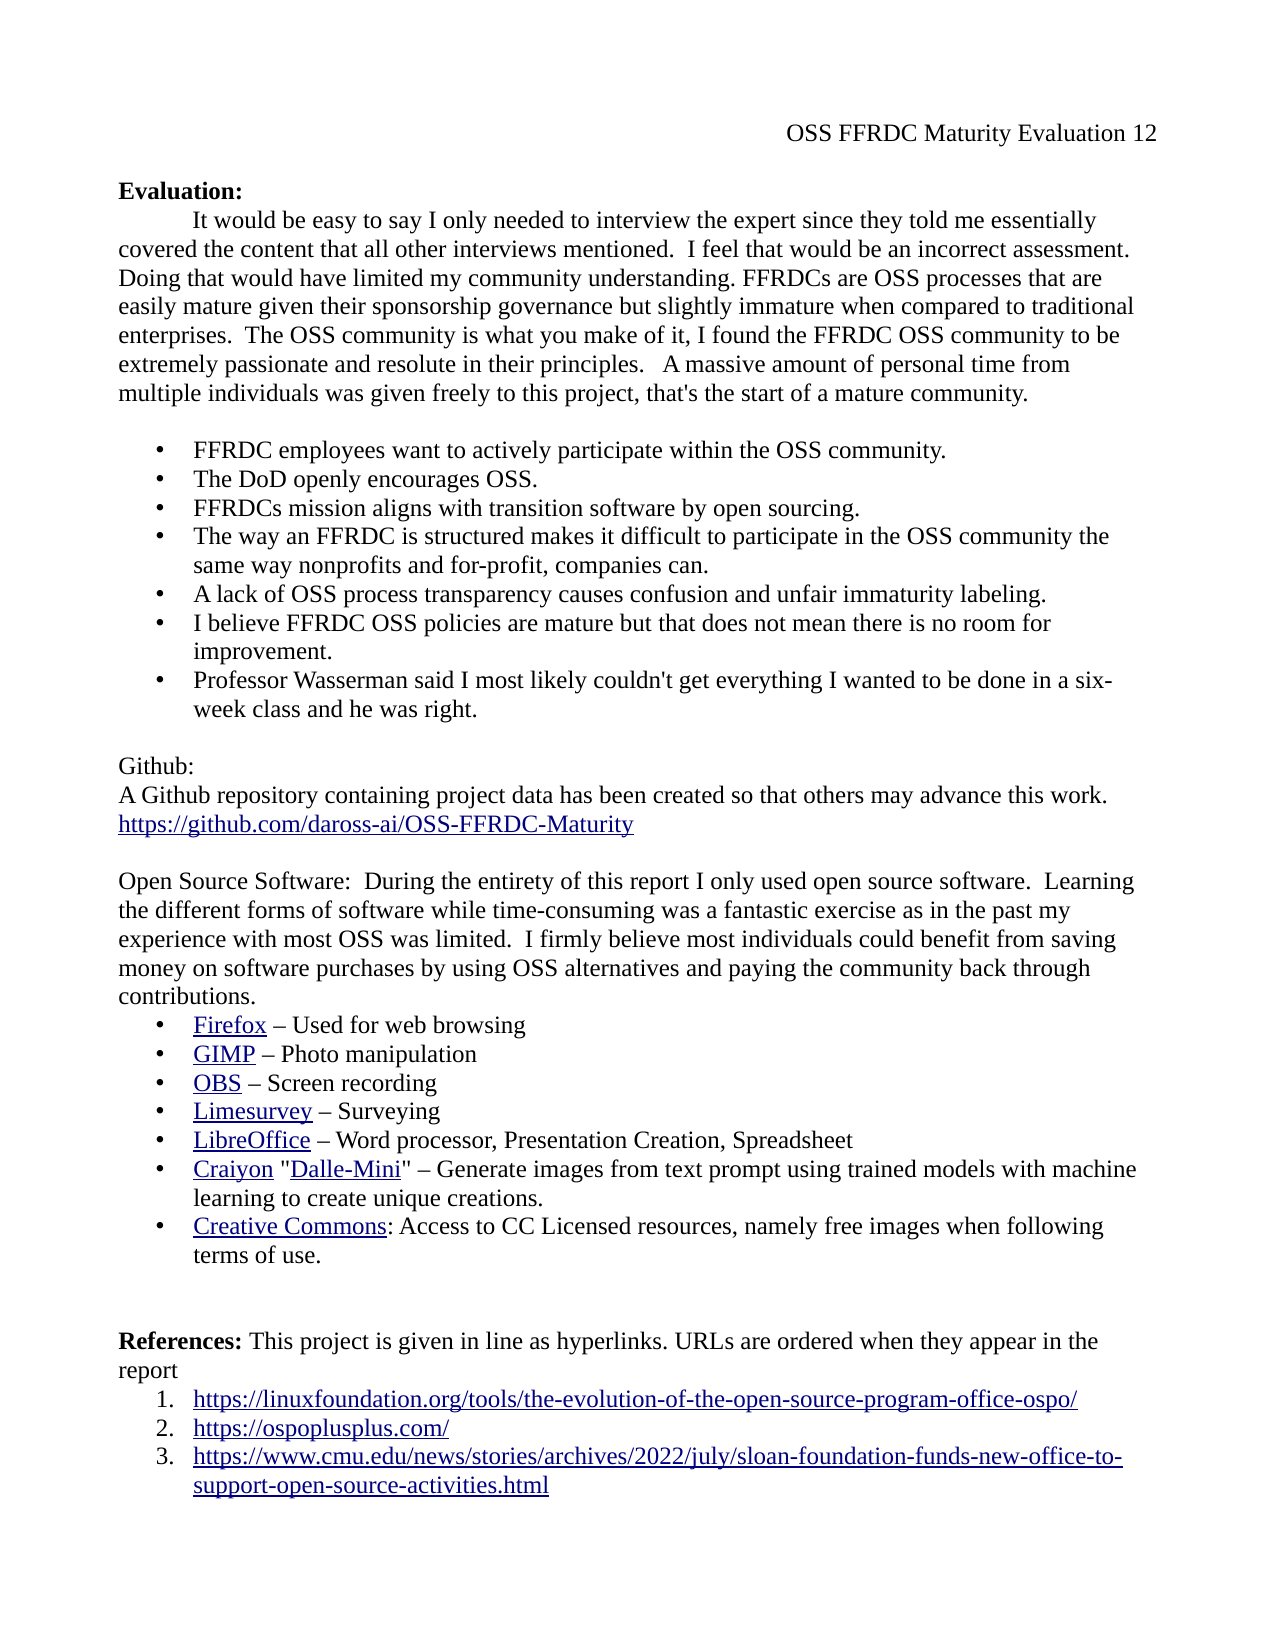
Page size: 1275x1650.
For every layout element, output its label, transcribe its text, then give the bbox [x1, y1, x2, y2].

list https://linuxfoundation.org/tools/the-evolution-of-the-open-source-program-office-ospo/ [156, 1384, 1157, 1413]
list A lack of OSS process transparency causes confusion and unfair immaturity labeling. [156, 579, 1157, 608]
list Limesurvey – Surveying [156, 1096, 1157, 1125]
list https://ospoplusplus.com/ [156, 1413, 1157, 1441]
list OBS – Screen recording [156, 1068, 1157, 1096]
text https://github.com/daross-ai/OSS-FFRDC-Maturity [118, 809, 1157, 838]
list FFRDCs mission aligns with transition software by open sourcing. [156, 493, 1157, 521]
list https://www.cmu.edu/news/stories/archives/2022/july/sloan-foundation-funds-new-office-to-support-open-source-activities.html [156, 1441, 1157, 1499]
text A Github repository containing project data has been created so that others may advance this work. [118, 780, 1157, 809]
list The DoD openly encourages OSS. [156, 464, 1157, 493]
list FFRDC employees want to actively participate within the OSS community. [156, 435, 1157, 464]
list The way an FFRDC is structured makes it difficult to participate in the OSS community the same way nonprofits and for-profit, companies can. [156, 521, 1157, 579]
list Professor Wasserman said I most likely couldn't get everything I wanted to be done in a six-week class and he was right. [156, 665, 1157, 723]
list I believe FFRDC OSS policies are mature but that does not mean there is no room for improvement. [156, 608, 1157, 665]
list GIMP – Photo manipulation [156, 1039, 1157, 1068]
text Evaluation: [118, 176, 1157, 205]
text It would be easy to say I only needed to interview the expert since they told me essentially covered the content that all other interviews mentioned. I feel that would be an incorrect assessment. Doing that would have limited my community understanding. FFRDCs are OSS processes that are easily mature given their sponsorship governance but slightly immature when compared to traditional enterprises. The OSS community is what you make of it, I found the FFRDC OSS community to be extremely passionate and resolute in their principles. A massive amount of personal time from multiple individuals was given freely to this project, that's the start of a mature community. [118, 205, 1157, 406]
list Creative Commons: Access to CC Licensed resources, namely free images when following terms of use. [156, 1211, 1157, 1269]
text References: This project is given in line as hyperlinks. URLs are ordered when they appear in the report [118, 1326, 1157, 1384]
list Firefox – Used for web browsing [156, 1010, 1157, 1039]
list LibreOffice – Word processor, Presentation Creation, Spreadsheet [156, 1125, 1157, 1154]
list Craiyon "Dalle-Mini" – Generate images from text prompt using trained models with machine learning to create unique creations. [156, 1154, 1157, 1211]
text Github: [118, 751, 1157, 780]
text Open Source Software: During the entirety of this report I only used open source software. Learning the different forms of software while time-consuming was a fantastic exercise as in the past my experience with most OSS was limited. I firmly believe most individuals could benefit from saving money on software purchases by using OSS alternatives and paying the community back through contributions. [118, 866, 1157, 1010]
